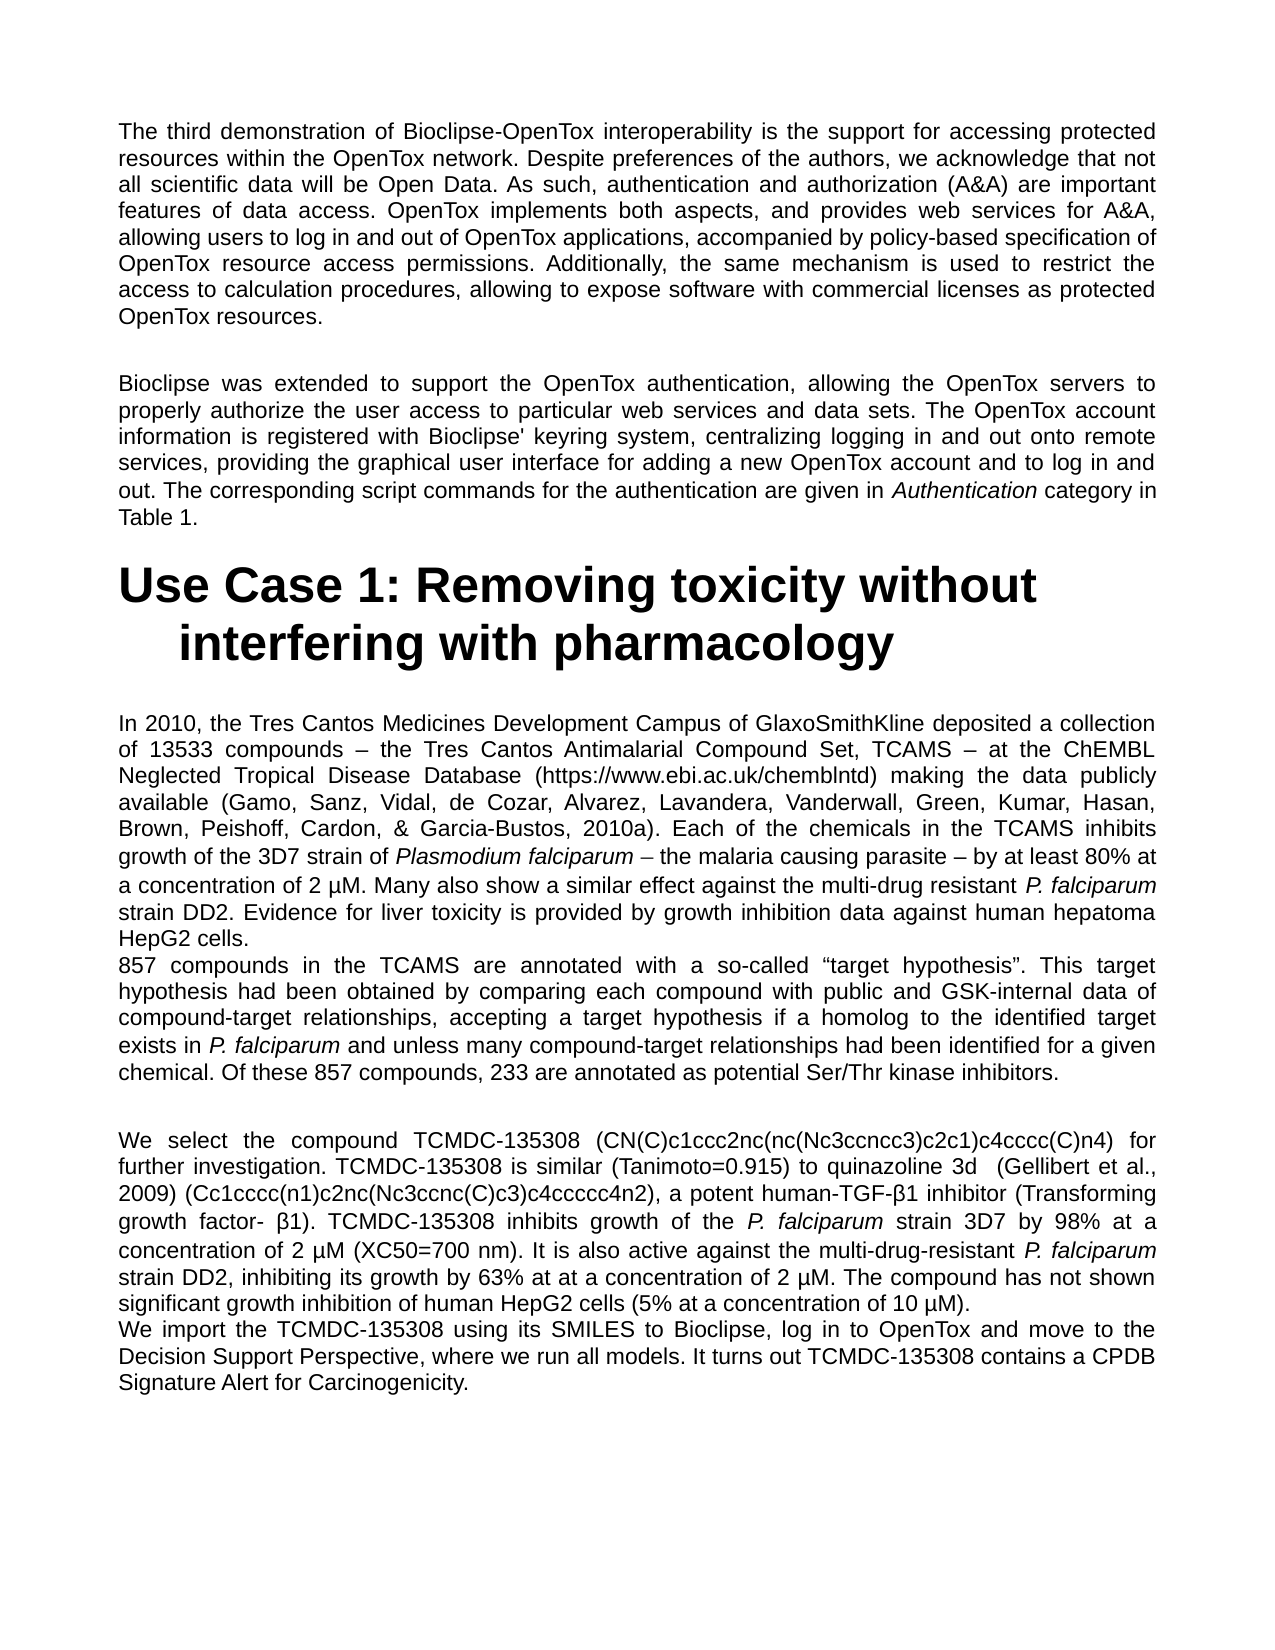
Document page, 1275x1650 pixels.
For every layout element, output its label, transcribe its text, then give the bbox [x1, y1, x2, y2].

text We select the compound TCMDC-135308 (CN(C)c1ccc2nc(nc(Nc3ccncc3)c2c1)c4cccc(C)n4) for further investigation. TCMDC-135308 is similar (Tanimoto=0.915) to quinazoline 3d (Gellibert et al., 2009)⁠ (Cc1cccc(n1)c2nc(Nc3ccnc(C)c3)c4ccccc4n2), a potent human-TGF-β1 inhibitor (Transforming growth factor- β1). TCMDC-135308 inhibits growth of the P. falciparum strain 3D7 by 98% at a concentration of 2 µM (XC50=700 nm). It is also active against the multi-drug-resistant P. falciparum strain DD2, inhibiting its growth by 63% at at a concentration of 2 µM. The compound has not shown significant growth inhibition of human HepG2 cells (5% at a concentration of 10 µM). [118, 1127, 1157, 1316]
text 857 compounds in the TCAMS are annotated with a so-called “target hypothesis”. This target hypothesis had been obtained by comparing each compound with public and GSK-internal data of compound-target relationships, accepting a target hypothesis if a homolog to the identified target exists in P. falciparum and unless many compound-target relationships had been identified for a given chemical. Of these 857 compounds, 233 are annotated as potential Ser/Thr kinase inhibitors. [118, 952, 1157, 1086]
text In 2010, the Tres Cantos Medicines Development Campus of GlaxoSmithKline deposited a collection of 13533 compounds – the Tres Cantos Antimalarial Compound Set, TCAMS – at the ChEMBL Neglected Tropical Disease Database (https://www.ebi.ac.uk/chemblntd) making the data publicly available (Gamo, Sanz, Vidal, de Cozar, Alvarez, Lavandera, Vanderwall, Green, Kumar, Hasan, Brown, Peishoff, Cardon, & Garcia-Bustos, 2010a)⁠. Each of the chemicals in the TCAMS inhibits growth of the 3D7 strain of Plasmodium falciparum – the malaria causing parasite – by at least 80% at a concentration of 2 µM. Many also show a similar effect against the multi-drug resistant P. falciparum strain DD2. Evidence for liver toxicity is provided by growth inhibition data against human hepatoma HepG2 cells. [118, 709, 1157, 952]
text The third demonstration of Bioclipse-OpenTox interoperability is the support for accessing protected resources within the OpenTox network. Despite preferences of the authors, we acknowledge that not all scientific data will be Open Data. As such, authentication and authorization (A&A) are important features of data access. OpenTox implements both aspects, and provides web services for A&A, allowing users to log in and out of OpenTox applications, accompanied by policy-based specification of OpenTox resource access permissions. Additionally, the same mechanism is used to restrict the access to calculation procedures, allowing to expose software with commercial licenses as protected OpenTox resources. [118, 118, 1157, 329]
text Bioclipse was extended to support the OpenTox authentication, allowing the OpenTox servers to properly authorize the user access to particular web services and data sets. The OpenTox account information is registered with Bioclipse' keyring system, centralizing logging in and out onto remote services, providing the graphical user interface for adding a new OpenTox account and to log in and out. The corresponding script commands for the authentication are given in Authentication category in Table 1. [118, 370, 1157, 531]
text We import the TCMDC-135308 using its SMILES to Bioclipse, log in to OpenTox and move to the Decision Support Perspective, where we run all models. It turns out TCMDC-135308 contains a CPDB Signature Alert for Carcinogenicity. [118, 1316, 1157, 1395]
subtitle Use Case 1: Removing toxicity without interfering with pharmacology [118, 556, 1157, 671]
